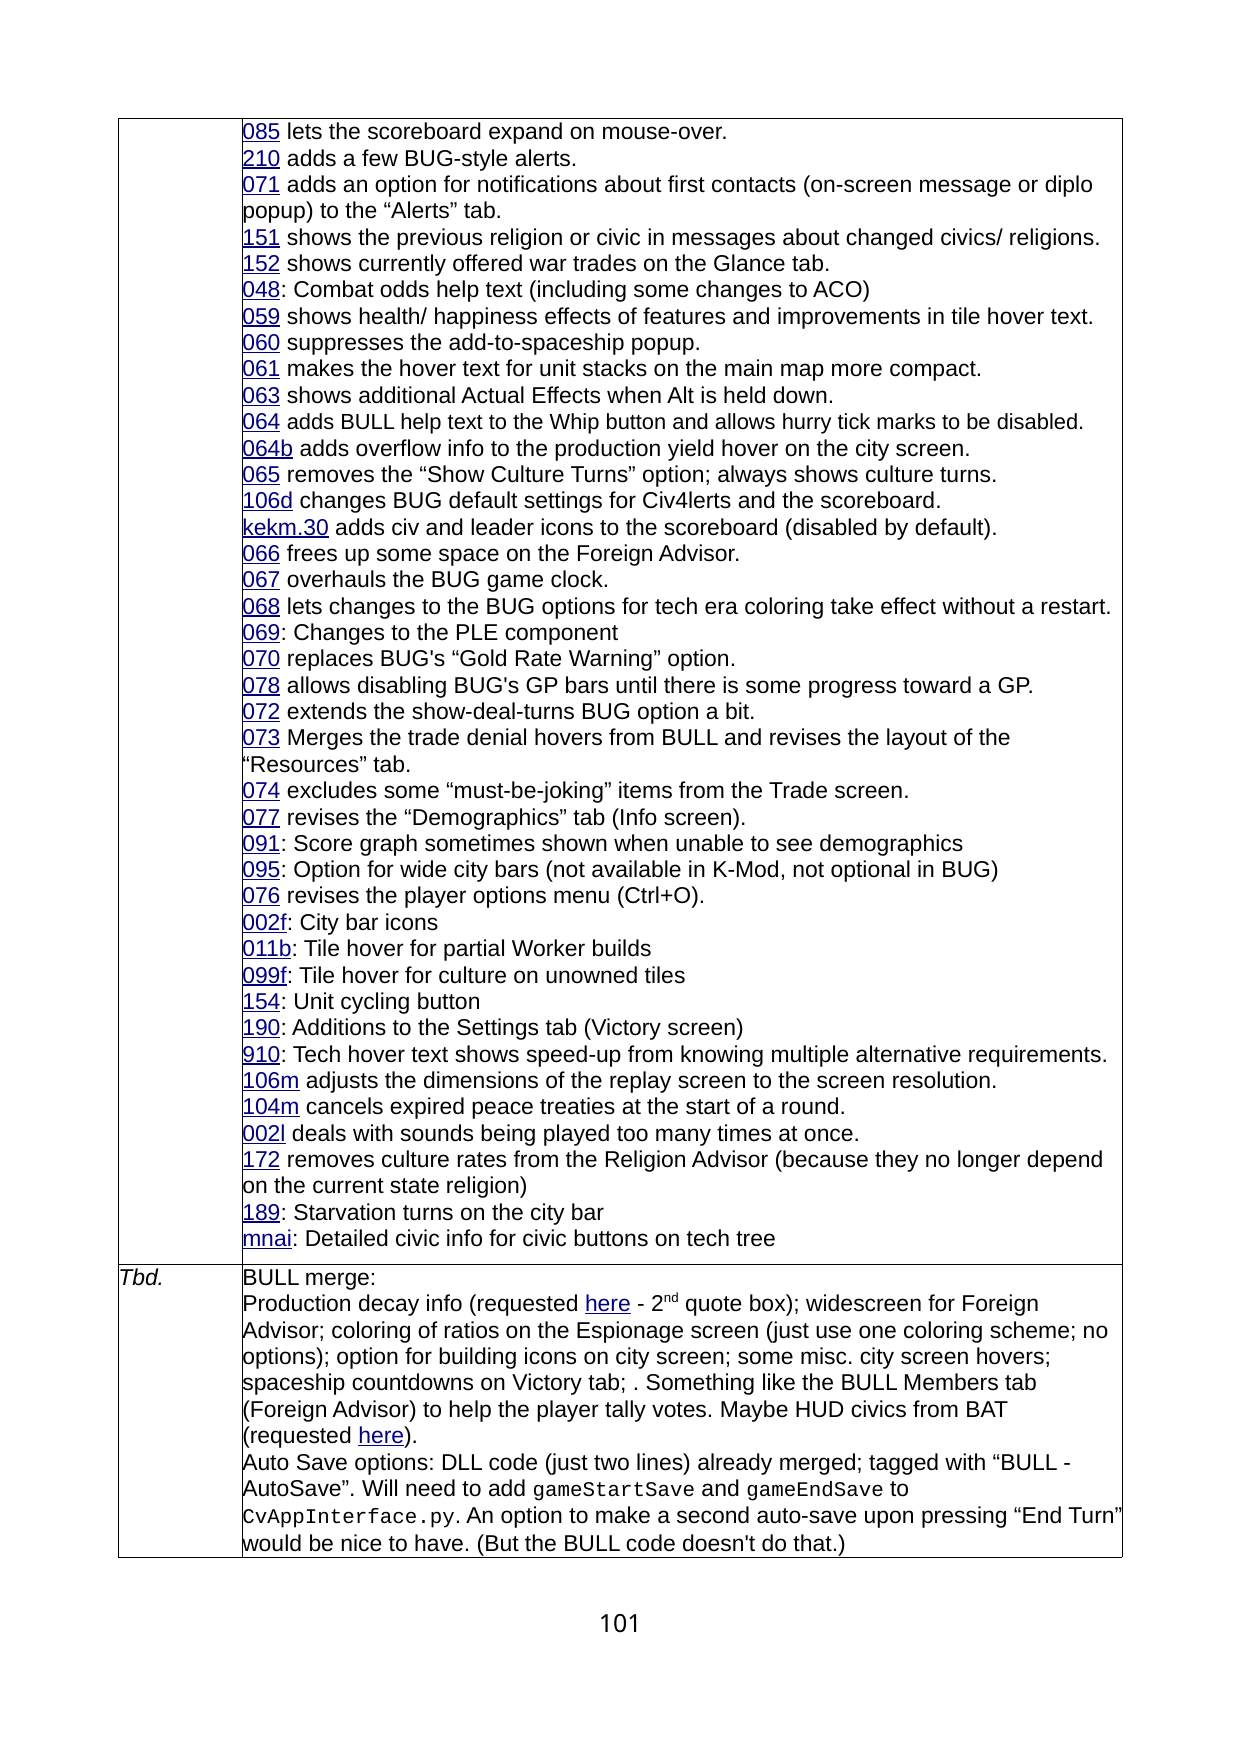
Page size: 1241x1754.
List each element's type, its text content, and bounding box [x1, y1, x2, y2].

table_cell Tbd. [119, 1265, 242, 1557]
table_cell BULL merge: Production decay info (requested here - 2nd quote box); widescreen for Foreign Advisor; coloring of ratios on the Espionage screen (just use one coloring scheme; no options); option for building icons on city screen; some misc. city screen hovers; spaceship countdowns on Victory tab; . Something like the BULL Members tab (Foreign Advisor) to help the player tally votes. Maybe HUD civics from BAT (requested here). Auto Save options: DLL code (just two lines) already merged; tagged with “BULL - AutoSave”. Will need to add gameStartSave and gameEndSave to CvAppInterface.py. An option to make a second auto-save upon pressing “End Turn” would be nice to have. (But the BULL code doesn't do that.) [243, 1265, 1122, 1557]
table_cell 085 lets the scoreboard expand on mouse-over. 210 adds a few BUG-style alerts. 071 adds an option for notifications about first contacts (on-screen message or diplo popup) to the “Alerts” tab. 151 shows the previous religion or civic in messages about changed civics/ religions. 152 shows currently offered war trades on the Glance tab. 048: Combat odds help text (including some changes to ACO) 059 shows health/ happiness effects of features and improvements in tile hover text. 060 suppresses the add-to-spaceship popup. 061 makes the hover text for unit stacks on the main map more compact. 063 shows additional Actual Effects when Alt is held down. 064 adds BULL help text to the Whip button and allows hurry tick marks to be disabled. 064b adds overflow info to the production yield hover on the city screen. 065 removes the “Show Culture Turns” option; always shows culture turns. 106d changes BUG default settings for Civ4lerts and the scoreboard. kekm.30 adds civ and leader icons to the scoreboard (disabled by default). 066 frees up some space on the Foreign Advisor. 067 overhauls the BUG game clock. 068 lets changes to the BUG options for tech era coloring take effect without a restart. 069: Changes to the PLE component 070 replaces BUG's “Gold Rate Warning” option. 078 allows disabling BUG's GP bars until there is some progress toward a GP. 072 extends the show-deal-turns BUG option a bit. 073 Merges the trade denial hovers from BULL and revises the layout of the “Resources” tab. 074 excludes some “must-be-joking” items from the Trade screen. 077 revises the “Demographics” tab (Info screen). 091: Score graph sometimes shown when unable to see demographics 095: Option for wide city bars (not available in K-Mod, not optional in BUG) 076 revises the player options menu (Ctrl+O). 002f: City bar icons 011b: Tile hover for partial Worker builds 099f: Tile hover for culture on unowned tiles 154: Unit cycling button 190: Additions to the Settings tab (Victory screen) 910: Tech hover text shows speed-up from knowing multiple alternative requirements. 106m adjusts the dimensions of the replay screen to the screen resolution. 104m cancels expired peace treaties at the start of a round. 002l deals with sounds being played too many times at once. 172 removes culture rates from the Religion Advisor (because they no longer depend on the current state religion) 189: Starvation turns on the city bar mnai: Detailed civic info for civic buttons on tech tree [243, 119, 1122, 1264]
table_cell [119, 119, 242, 1264]
